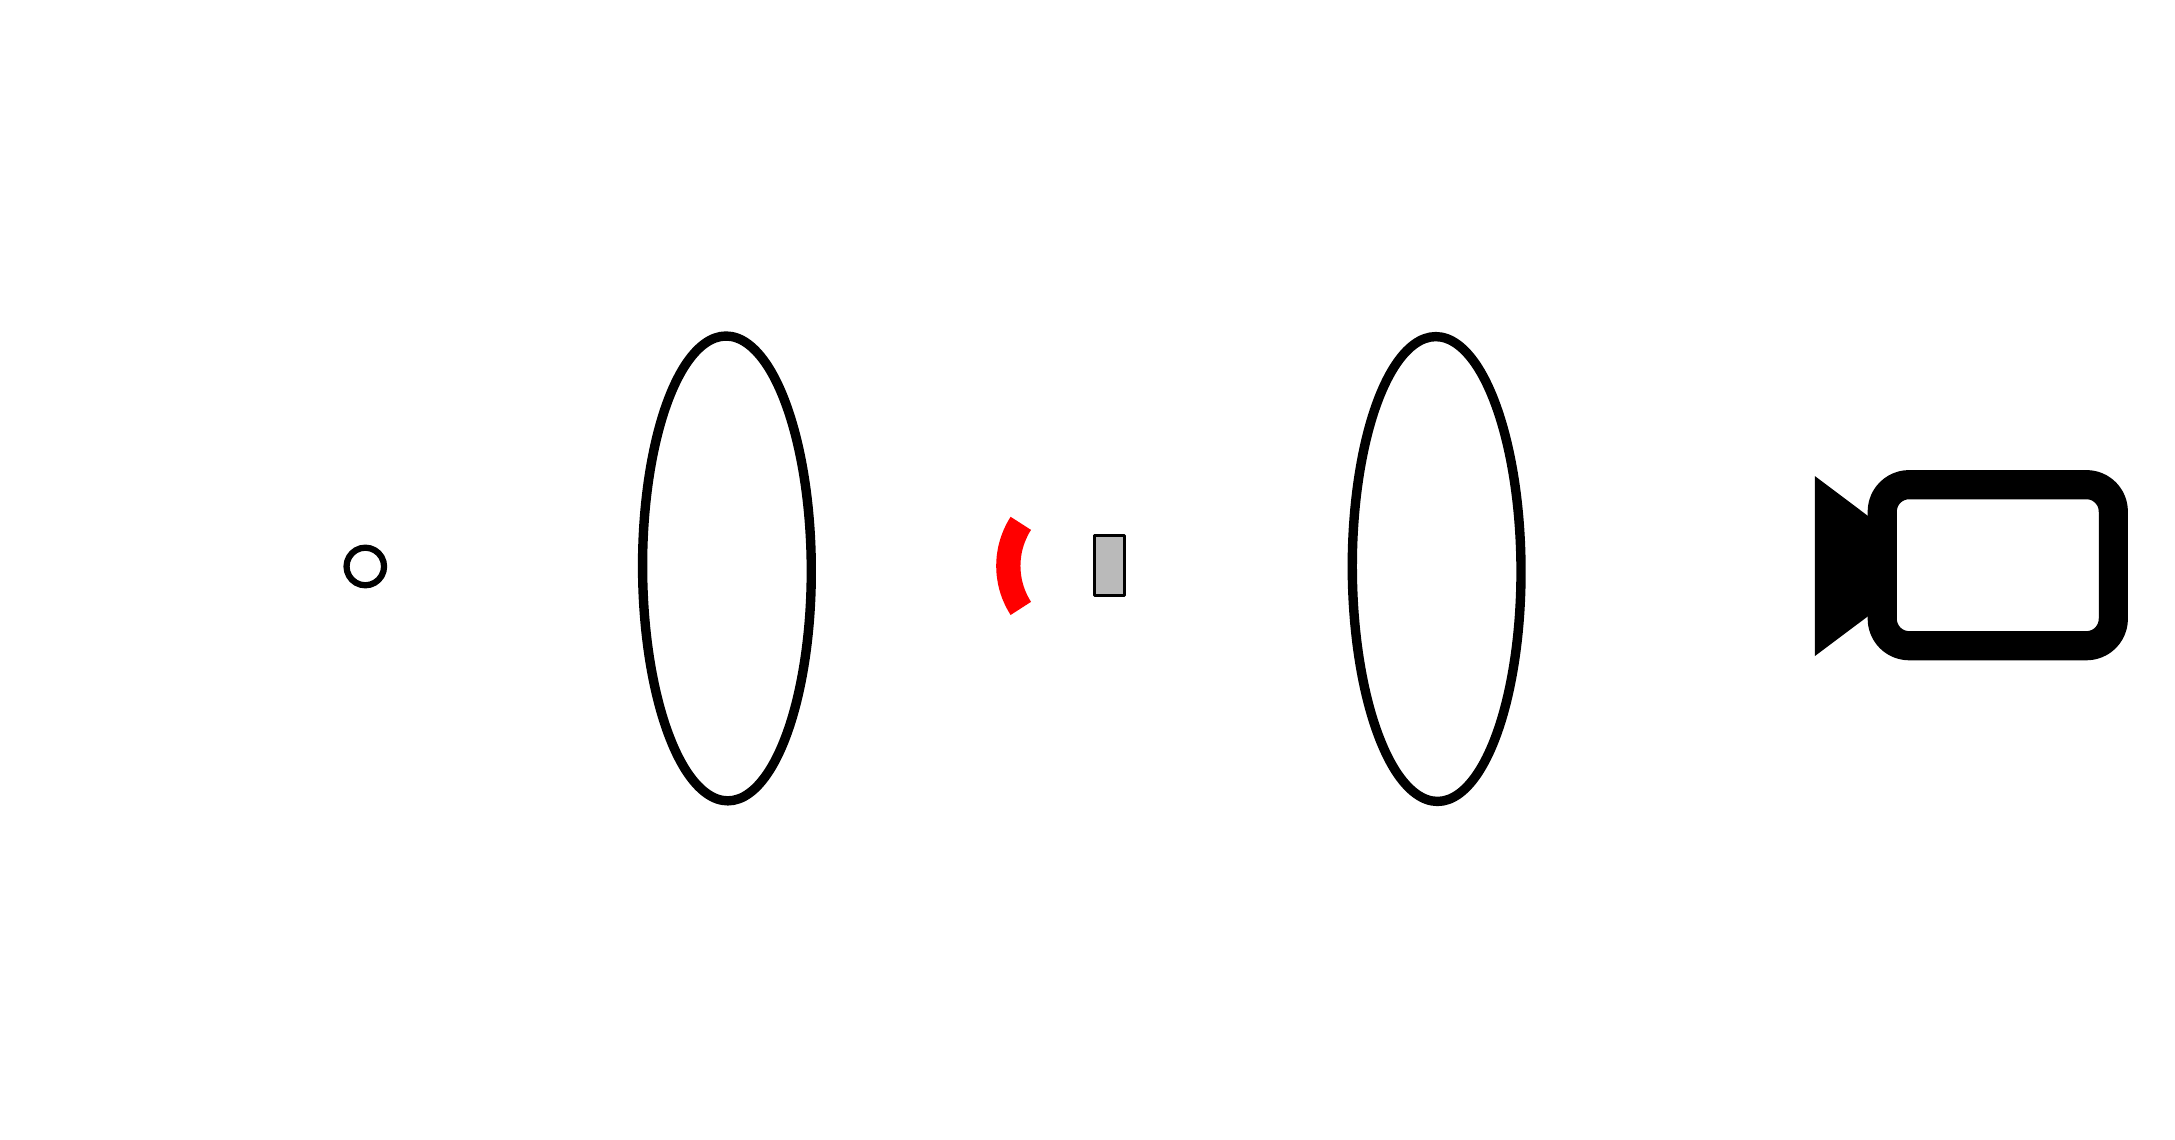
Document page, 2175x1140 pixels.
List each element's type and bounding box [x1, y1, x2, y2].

text_box [1814, 476, 1875, 657]
text_box [642, 0, 1747, 1140]
text_box [1882, 484, 2114, 646]
